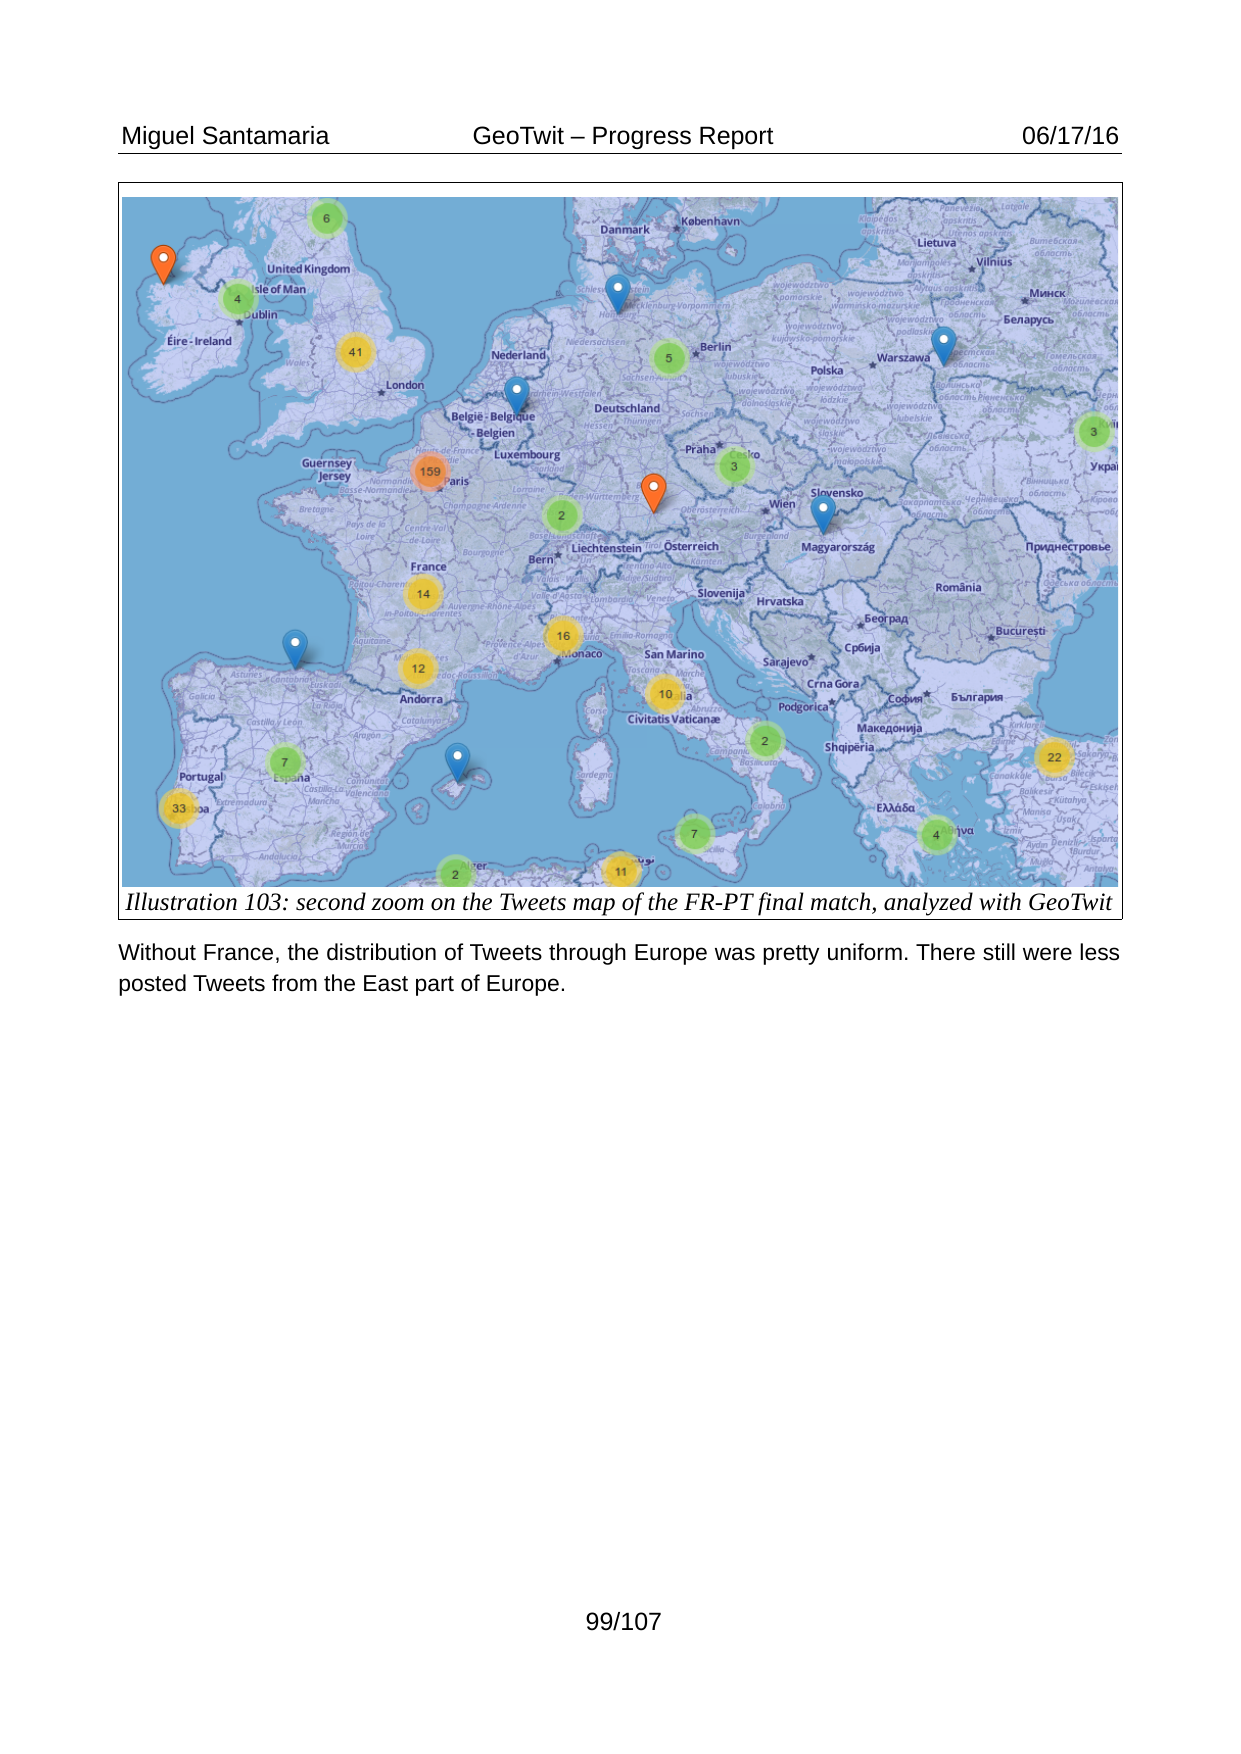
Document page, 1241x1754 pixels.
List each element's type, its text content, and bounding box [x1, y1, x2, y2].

text Without France, the distribution of Tweets through Europe was pretty uniform. There still were less posted Tweets from the East part of Europe. [118, 920, 1122, 997]
text [119, 183, 1122, 919]
picture [122, 197, 1119, 887]
text Illustration 103: second zoom on the Tweets map of the FR-PT final match, analyzed with GeoTwit [121, 198, 1119, 916]
